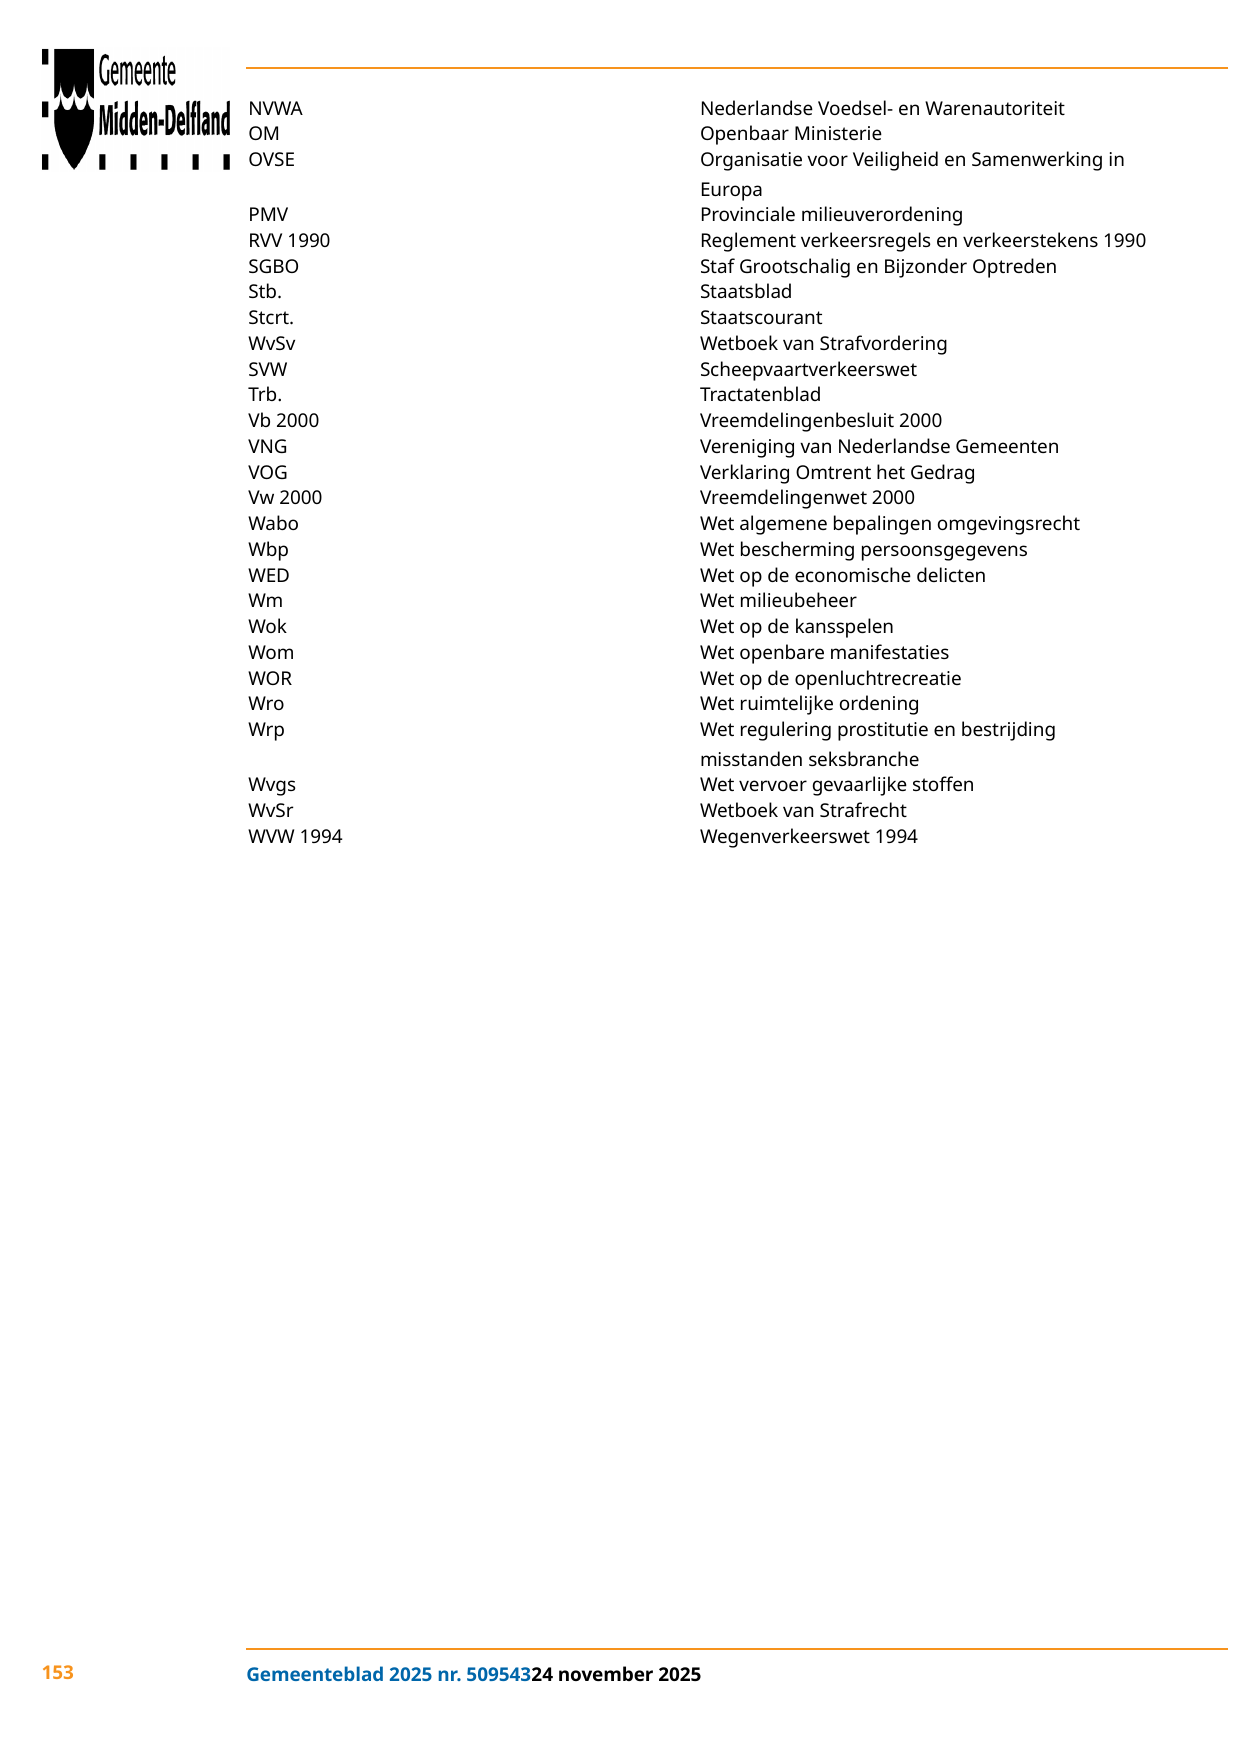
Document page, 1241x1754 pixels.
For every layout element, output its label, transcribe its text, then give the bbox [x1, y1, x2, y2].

table_cell Wet op de openluchtrecreatie [700, 665, 1152, 690]
table_cell Staatscourant [700, 305, 1152, 330]
table_cell Wet ruimtelijke ordening [700, 690, 1152, 716]
table_cell SGBO [248, 253, 700, 279]
table_cell Wvgs [248, 771, 700, 797]
table_cell Openbaar Ministerie [700, 121, 1152, 146]
table_cell Wm [248, 588, 700, 613]
table_cell Wom [248, 639, 700, 665]
table_cell Wetboek van Strafrecht [700, 797, 1152, 823]
table_cell Trb. [248, 382, 700, 407]
table_cell Nederlandse Voedsel- en Warenautoriteit [700, 95, 1152, 121]
table_cell Vb 2000 [248, 408, 700, 433]
table_cell Scheepvaartverkeerswet [700, 356, 1152, 382]
table_cell SVW [248, 356, 700, 382]
table_cell Vreemdelingenbesluit 2000 [700, 408, 1152, 433]
table_cell VOG [248, 459, 700, 484]
table_cell WVW 1994 [248, 823, 700, 849]
table_cell Wrp [248, 716, 700, 771]
picture [41, 47, 231, 172]
table_cell VNG [248, 433, 700, 459]
table_cell Wet op de kansspelen [700, 613, 1152, 639]
table_cell Wet regulering prostitutie en bestrijding misstanden seksbranche [700, 716, 1152, 771]
table_cell Vereniging van Nederlandse Gemeenten [700, 433, 1152, 459]
table_cell Wok [248, 613, 700, 639]
table_cell WED [248, 562, 700, 587]
table_cell Staatsblad [700, 279, 1152, 304]
table_cell Wabo [248, 510, 700, 536]
table_cell Wet algemene bepalingen omgevingsrecht [700, 510, 1152, 536]
table_cell Tractatenblad [700, 382, 1152, 407]
table_cell Wet milieubeheer [700, 588, 1152, 613]
table_cell WvSr [248, 797, 700, 823]
table_cell Wbp [248, 536, 700, 562]
table_cell Wet op de economische delicten [700, 562, 1152, 587]
table_cell PMV [248, 202, 700, 227]
table_cell Vreemdelingenwet 2000 [700, 485, 1152, 510]
table_cell NVWA [248, 95, 700, 121]
table_cell RVV 1990 [248, 227, 700, 253]
table_cell WOR [248, 665, 700, 690]
table_cell Vw 2000 [248, 485, 700, 510]
table_cell Staf Grootschalig en Bijzonder Optreden [700, 253, 1152, 279]
table_cell Wro [248, 690, 700, 716]
table_cell Provinciale milieuverordening [700, 202, 1152, 227]
table_cell Wegenverkeerswet 1994 [700, 823, 1152, 849]
table_cell Organisatie voor Veiligheid en Samenwerking in Europa [700, 146, 1152, 202]
table_cell WvSv [248, 330, 700, 356]
table_cell Wet bescherming persoonsgegevens [700, 536, 1152, 562]
table_cell Verklaring Omtrent het Gedrag [700, 459, 1152, 484]
table_cell OVSE [248, 146, 700, 202]
table_cell Wet openbare manifestaties [700, 639, 1152, 665]
table_cell Stb. [248, 279, 700, 304]
table_cell Stcrt. [248, 305, 700, 330]
table_cell Wetboek van Strafvordering [700, 330, 1152, 356]
table_cell Wet vervoer gevaarlijke stoffen [700, 771, 1152, 797]
table_cell Reglement verkeersregels en verkeerstekens 1990 [700, 227, 1152, 253]
table_cell OM [248, 121, 700, 146]
